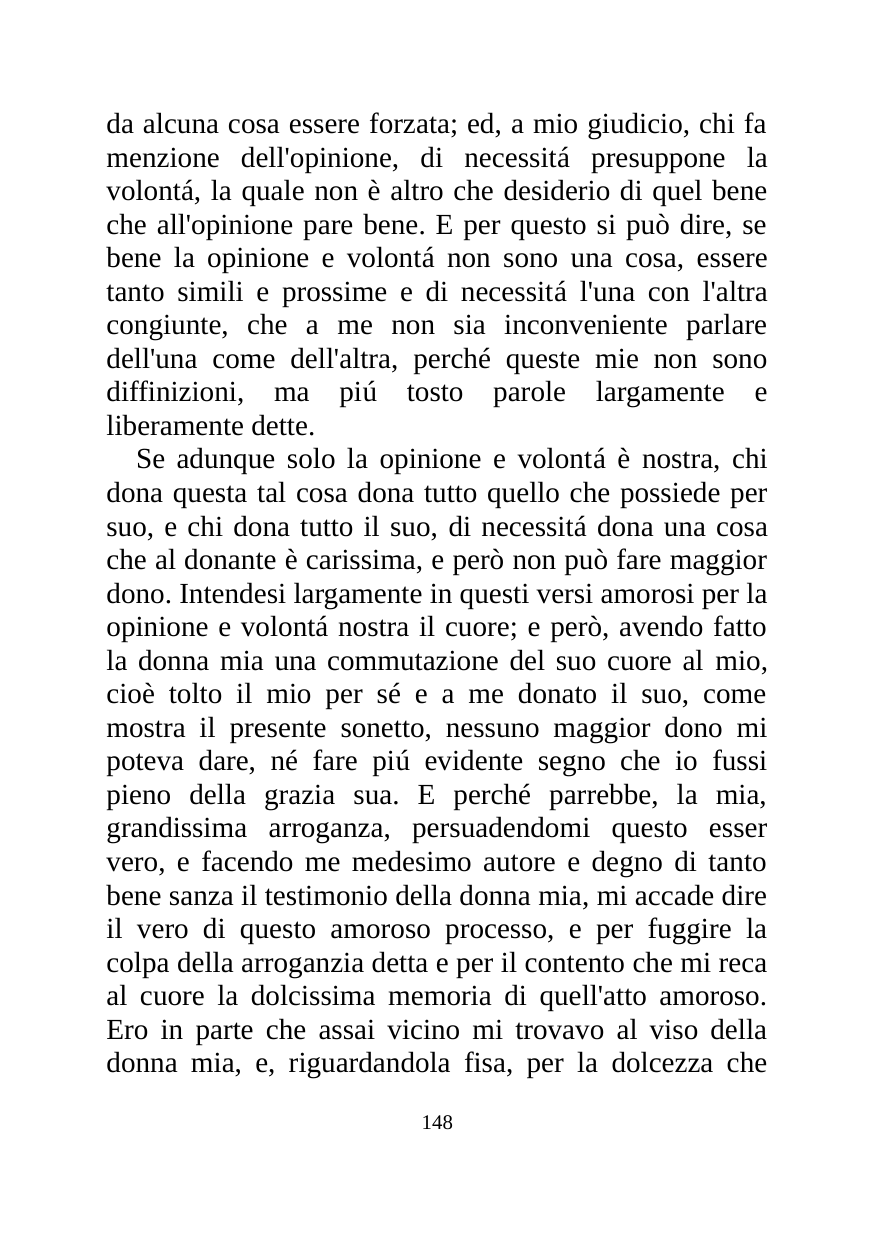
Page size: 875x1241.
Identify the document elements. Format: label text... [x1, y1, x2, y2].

text da alcuna cosa essere forzata; ed, a mio giudicio, chi fa menzione dell'opinione, di necessitá presuppone la volontá, la quale non è altro che desiderio di quel bene che all'opinione pare bene. E per questo si può dire, se bene la opinione e volontá non sono una cosa, essere tanto simili e prossime e di necessitá l'una con l'altra congiunte, che a me non sia inconveniente parlare dell'una come dell'altra, perché queste mie non sono diffinizioni, ma piú tosto parole largamente e liberamente dette. [106, 106, 768, 442]
text Se adunque solo la opinione e volontá è nostra, chi dona questa tal cosa dona tutto quello che possiede per suo, e chi dona tutto il suo, di necessitá dona una cosa che al donante è carissima, e però non può fare maggior dono. Intendesi largamente in questi versi amorosi per la opinione e volontá nostra il cuore; e però, avendo fatto la donna mia una commutazione del suo cuore al mio, cioè tolto il mio per sé e a me donato il suo, come mostra il presente sonetto, nessuno maggior dono mi poteva dare, né fare piú evidente segno che io fussi pieno della grazia sua. E perché parrebbe, la mia, grandissima arroganza, persuadendomi questo esser vero, e facendo me medesimo autore e degno di tanto bene sanza il testimonio della donna mia, mi accade dire il vero di questo amoroso processo, e per fuggire la colpa della arroganzia detta e per il contento che mi reca al cuore la dolcissima memoria di quell'atto amoroso. Ero in parte che assai vicino mi trovavo al viso della donna mia, e, riguardandola fisa, per la dolcezza che [106, 442, 768, 1079]
